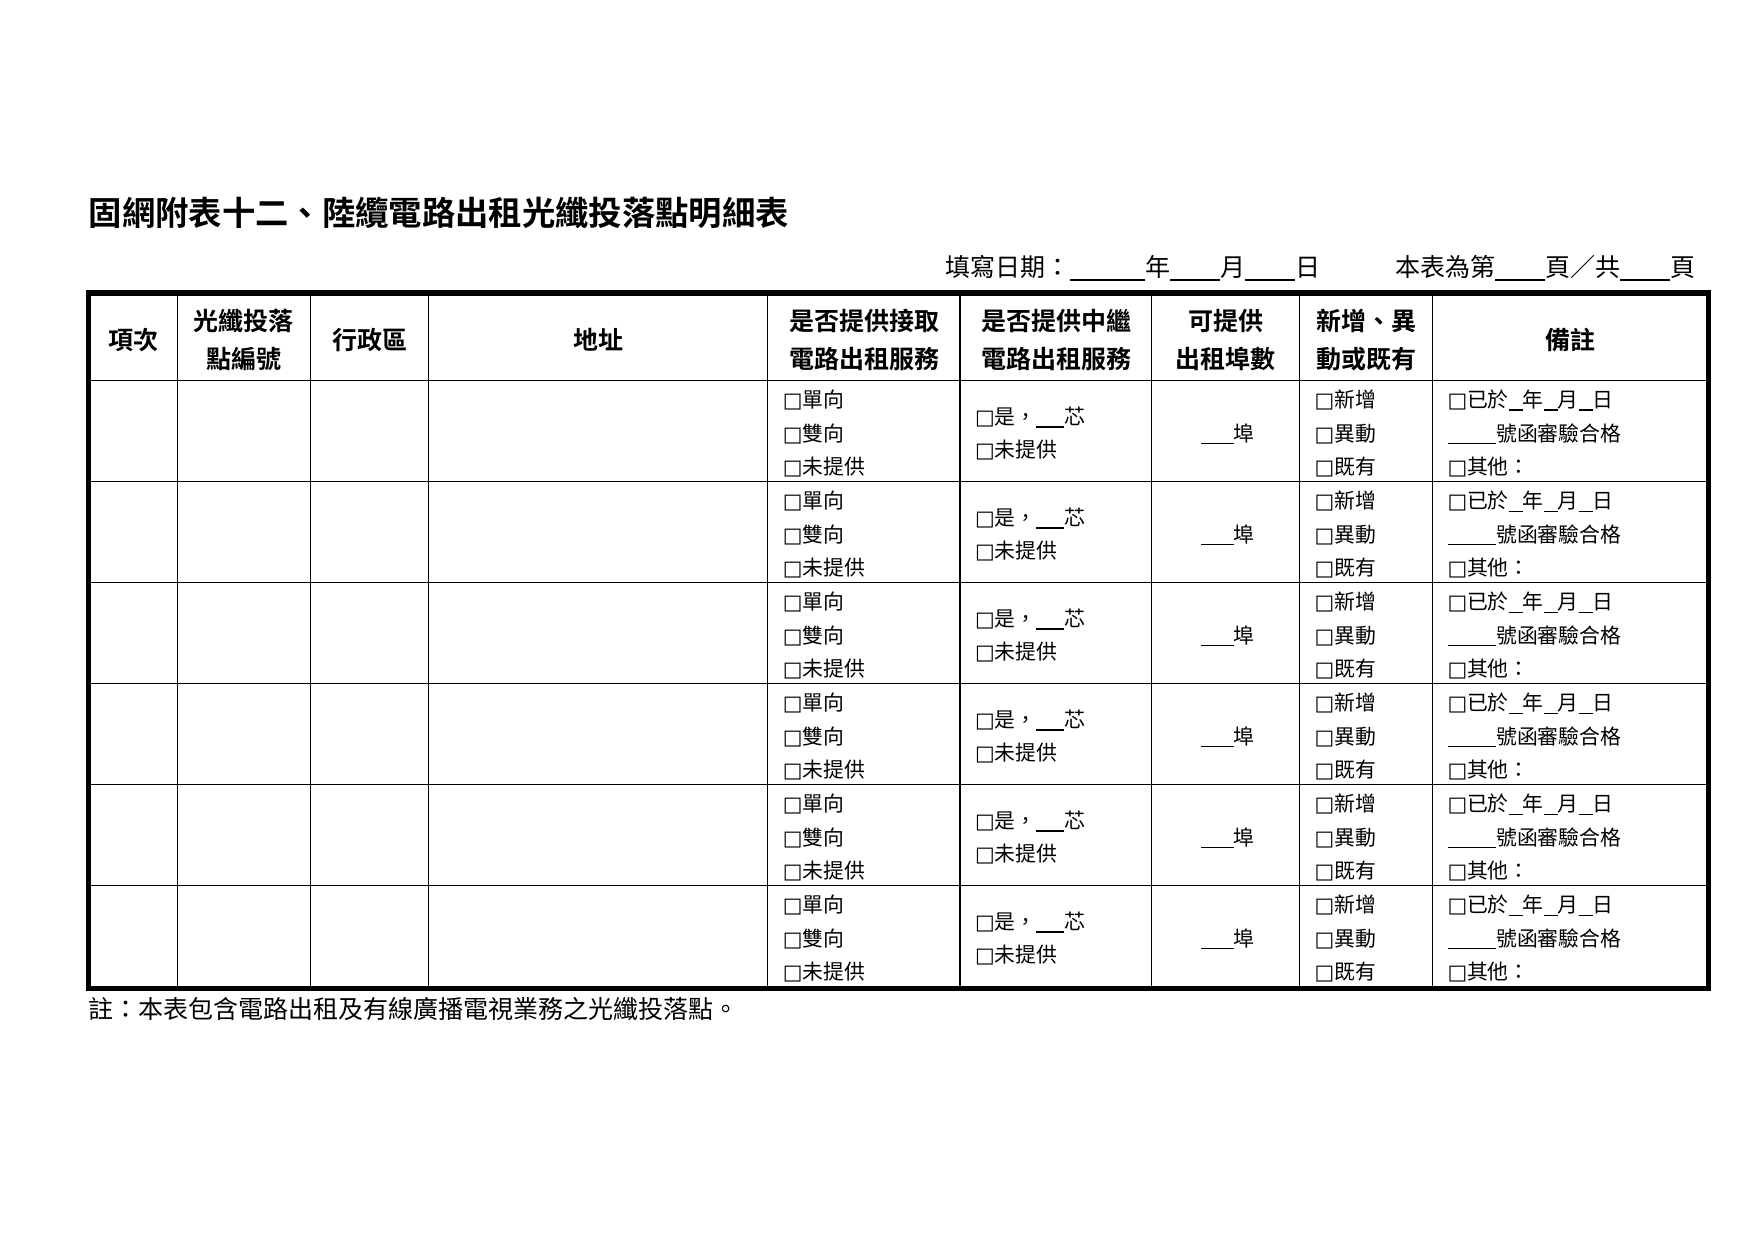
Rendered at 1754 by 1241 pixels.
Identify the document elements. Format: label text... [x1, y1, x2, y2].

table_cell [178, 886, 310, 986]
table_header 是否提供接取電路出租服務 [768, 296, 959, 380]
table_header 是否提供中繼電路出租服務 [961, 296, 1151, 380]
table_cell [91, 785, 177, 885]
table_cell 埠 [1152, 886, 1299, 986]
table_cell [311, 583, 428, 683]
table_cell [429, 381, 767, 481]
table_cell □單向 □雙向 □未提供 [768, 482, 959, 582]
table_cell [178, 482, 310, 582]
table_cell □是， 芯 □未提供 [961, 583, 1151, 683]
table_header 行政區 [311, 296, 428, 380]
table_cell [311, 482, 428, 582]
table_cell □新增 □異動 □既有 [1300, 785, 1432, 885]
table_cell □是， 芯 □未提供 [961, 785, 1151, 885]
table_cell □已於 年 月 日 號函審驗合格 □其他： [1433, 886, 1706, 986]
text 填寫日期： 年 月 日 本表為第 頁／共 頁 [89, 248, 1695, 284]
table_cell [429, 785, 767, 885]
table_cell 埠 [1152, 381, 1299, 481]
table_cell 埠 [1152, 785, 1299, 885]
table_cell [91, 482, 177, 582]
table_cell [429, 684, 767, 784]
table_cell □是， 芯 □未提供 [961, 381, 1151, 481]
table_cell [178, 785, 310, 885]
table_cell □單向 □雙向 □未提供 [768, 381, 959, 481]
table_cell [178, 583, 310, 683]
table_cell □新增 □異動 □既有 [1300, 886, 1432, 986]
table_cell □已於 年 月 日 號函審驗合格 □其他： [1433, 684, 1706, 784]
table_cell □新增 □異動 □既有 [1300, 684, 1432, 784]
table_cell □單向 □雙向 □未提供 [768, 785, 959, 885]
table_cell □單向 □雙向 □未提供 [768, 886, 959, 986]
table_cell □已於 年 月 日 號函審驗合格 □其他： [1433, 785, 1706, 885]
table_cell □新增 □異動 □既有 [1300, 482, 1432, 582]
subtitle 固網附表十二、陸纜電路出租光纖投落點明細表 [89, 187, 1695, 235]
table_cell □新增 □異動 □既有 [1300, 583, 1432, 683]
table_cell [91, 886, 177, 986]
table_cell □是， 芯 □未提供 [961, 482, 1151, 582]
table_header 地址 [429, 296, 767, 380]
text 註：本表包含電路出租及有線廣播電視業務之光纖投落點。 [89, 991, 1695, 1025]
table_header 備註 [1433, 296, 1706, 380]
table_cell [429, 482, 767, 582]
table_header 新增、異動或既有 [1300, 296, 1432, 380]
table_cell □單向 □雙向 □未提供 [768, 583, 959, 683]
table_header 項次 [91, 296, 177, 380]
table_cell [91, 684, 177, 784]
table_cell [429, 886, 767, 986]
table_cell [311, 886, 428, 986]
table_cell 埠 [1152, 684, 1299, 784]
table_cell □已於 年 月 日 號函審驗合格 □其他： [1433, 583, 1706, 683]
table_cell 埠 [1152, 482, 1299, 582]
table_cell [311, 381, 428, 481]
table_cell [429, 583, 767, 683]
table_header 可提供 出租埠數 [1152, 296, 1299, 380]
table_cell [91, 583, 177, 683]
table_cell [311, 684, 428, 784]
table_cell □已於 年 月 日 號函審驗合格 □其他： [1433, 381, 1706, 481]
table_cell 埠 [1152, 583, 1299, 683]
table_cell □是， 芯 □未提供 [961, 886, 1151, 986]
table_cell [178, 381, 310, 481]
table_cell □單向 □雙向 □未提供 [768, 684, 959, 784]
table_cell [311, 785, 428, 885]
table_cell □是， 芯 □未提供 [961, 684, 1151, 784]
table_cell □新增 □異動 □既有 [1300, 381, 1432, 481]
table_cell [178, 684, 310, 784]
table_cell □已於 年 月 日 號函審驗合格 □其他： [1433, 482, 1706, 582]
table_header 光纖投落點編號 [178, 296, 310, 380]
table_cell [91, 381, 177, 481]
